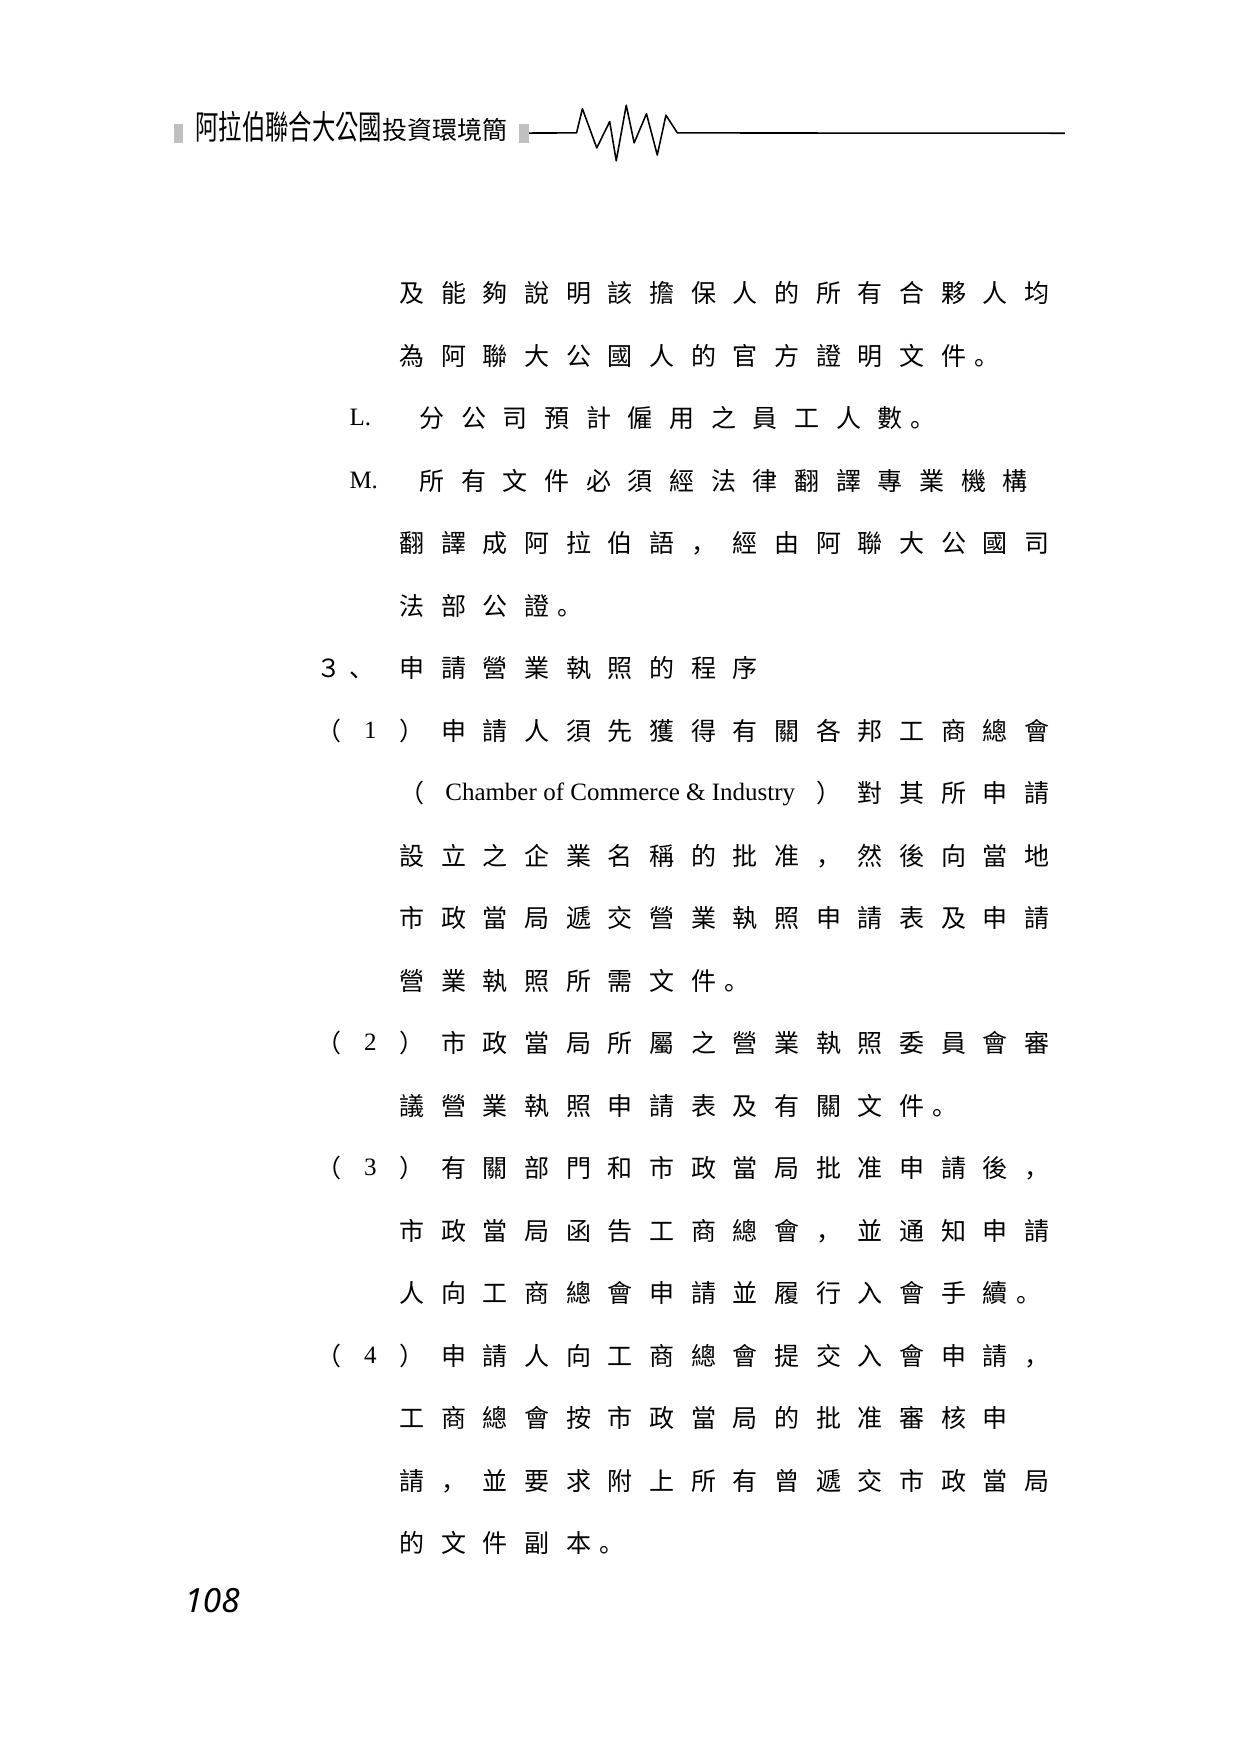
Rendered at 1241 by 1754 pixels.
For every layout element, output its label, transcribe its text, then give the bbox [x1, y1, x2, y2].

text L. 分公司預計僱用之員工人數。 [330, 375, 1058, 438]
text （1）申請人須先獲得有關各邦工商總會（Chamber of Commerce & Industry）對其所申請設立之企業名稱的批准，然後向當地市政當局遞交營業執照申請表及申請營業執照所需文件。 [306, 688, 1058, 1000]
text （2）市政當局所屬之營業執照委員會審議營業執照申請表及有關文件。 [306, 1000, 1058, 1125]
text （4）申請人向工商總會提交入會申請，工商總會按市政當局的批准審核申請，並要求附上所有曾遞交市政當局的文件副本。 [306, 1313, 1058, 1563]
text （3）有關部門和市政當局批准申請後，市政當局函告工商總會，並通知申請人向工商總會申請並履行入會手續。 [306, 1125, 1058, 1313]
text 及能夠說明該擔保人的所有合夥人均為阿聯大公國人的官方證明文件。 [330, 250, 1058, 375]
text M. 所有文件必須經法律翻譯專業機構翻譯成阿拉伯語，經由阿聯大公國司法部公證。 [330, 438, 1058, 625]
text ３、申請營業執照的程序 [281, 625, 1058, 688]
